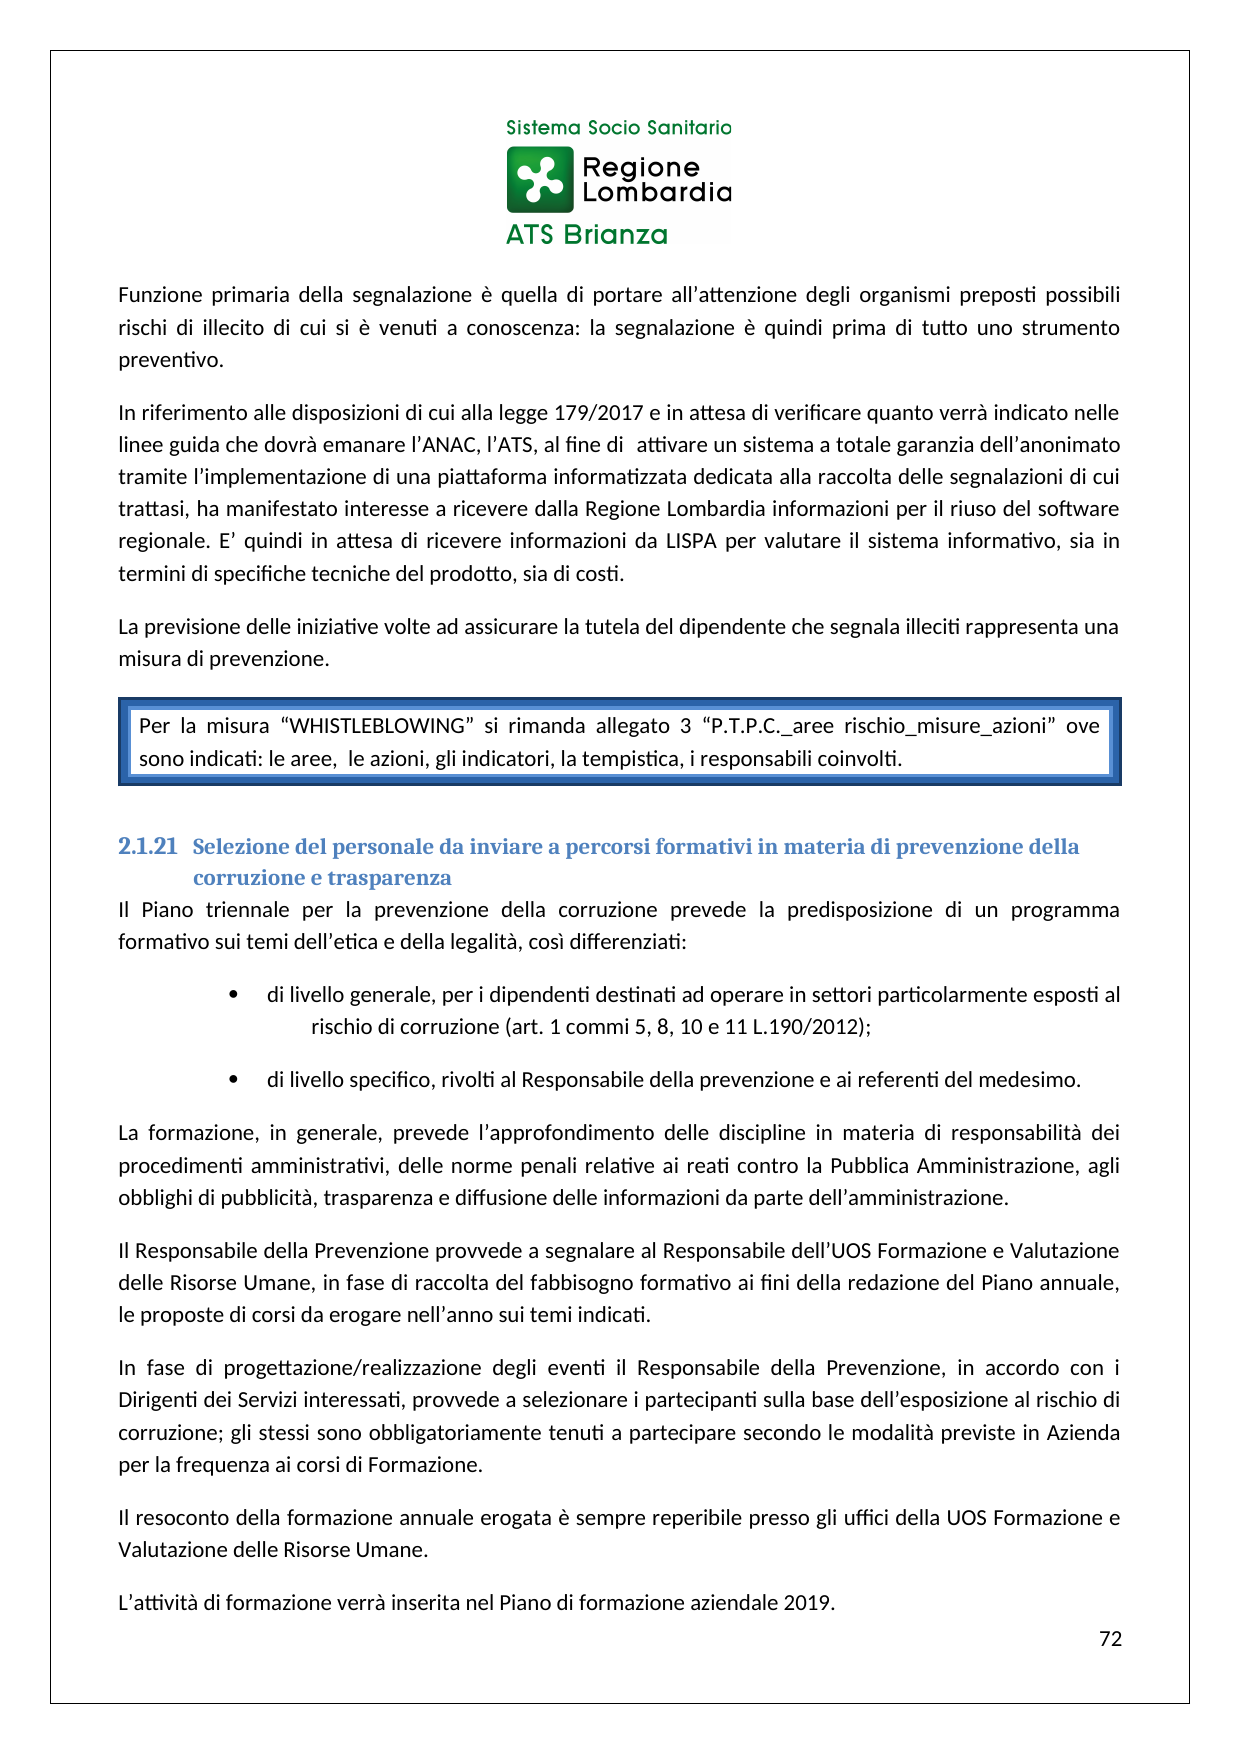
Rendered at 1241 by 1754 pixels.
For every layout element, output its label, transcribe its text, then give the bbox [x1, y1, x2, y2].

list di livello specifico, rivolti al Responsabile della prevenzione e ai referenti del medesimo. [229, 1066, 1122, 1093]
text La previsione delle iniziative volte ad assicurare la tutela del dipendente che segnala illeciti rappresenta una misura di prevenzione. [118, 612, 1122, 672]
text Il resoconto della formazione annuale erogata è sempre reperibile presso gli uffici della UOS Formazione e Valutazione delle Risorse Umane. [118, 1503, 1122, 1563]
text In fase di progettazione/realizzazione degli eventi il Responsabile della Prevenzione, in accordo con i Dirigenti dei Servizi interessati, provvede a selezionare i partecipanti sulla base dell’esposizione al rischio di corruzione; gli stessi sono obbligatoriamente tenuti a partecipare secondo le modalità previste in Azienda per la frequenza ai corsi di Formazione. [118, 1353, 1122, 1478]
text Per la misura “WHISTLEBLOWING” si rimanda allegato 3 “P.T.P.C._aree rischio_misure_azioni” ove sono indicati: le aree, le azioni, gli indicatori, la tempistica, i responsabili coinvolti. [131, 710, 1109, 774]
subtitle Selezione del personale da inviare a percorsi formativi in materia di prevenzione della corruzione e trasparenza [118, 832, 1122, 891]
text L’attività di formazione verrà inserita nel Piano di formazione aziendale 2019. [118, 1588, 1122, 1616]
text La formazione, in generale, prevede l’approfondimento delle discipline in materia di responsabilità dei procedimenti amministrativi, delle norme penali relative ai reati contro la Pubblica Amministrazione, agli obblighi di pubblicità, trasparenza e diffusione delle informazioni da parte dell’amministrazione. [118, 1118, 1122, 1211]
text In riferimento alle disposizioni di cui alla legge 179/2017 e in attesa di verificare quanto verrà indicato nelle linee guida che dovrà emanare l’ANAC, l’ATS, al fine di attivare un sistema a totale garanzia dell’anonimato tramite l’implementazione di una piattaforma informatizzata dedicata alla raccolta delle segnalazioni di cui trattasi, ha manifestato interesse a ricevere dalla Regione Lombardia informazioni per il riuso del software regionale. E’ quindi in attesa di ricevere informazioni da LISPA per valutare il sistema informativo, sia in termini di specifiche tecniche del prodotto, sia di costi. [118, 398, 1122, 587]
text Il Piano triennale per la prevenzione della corruzione prevede la predisposizione di un programma formativo sui temi dell’etica e della legalità, così differenziati: [118, 895, 1122, 955]
list di livello generale, per i dipendenti destinati ad operare in settori particolarmente esposti al rischio di corruzione (art. 1 commi 5, 8, 10 e 11 L.190/2012); [229, 980, 1122, 1041]
text Il Responsabile della Prevenzione provvede a segnalare al Responsabile dell’UOS Formazione e Valutazione delle Risorse Umane, in fase di raccolta del fabbisogno formativo ai fini della redazione del Piano annuale, le proposte di corsi da erogare nell’anno sui temi indicati. [118, 1236, 1122, 1328]
text Funzione primaria della segnalazione è quella di portare all’attenzione degli organismi preposti possibili rischi di illecito di cui si è venuti a conoscenza: la segnalazione è quindi prima di tutto uno strumento preventivo. [118, 281, 1122, 373]
